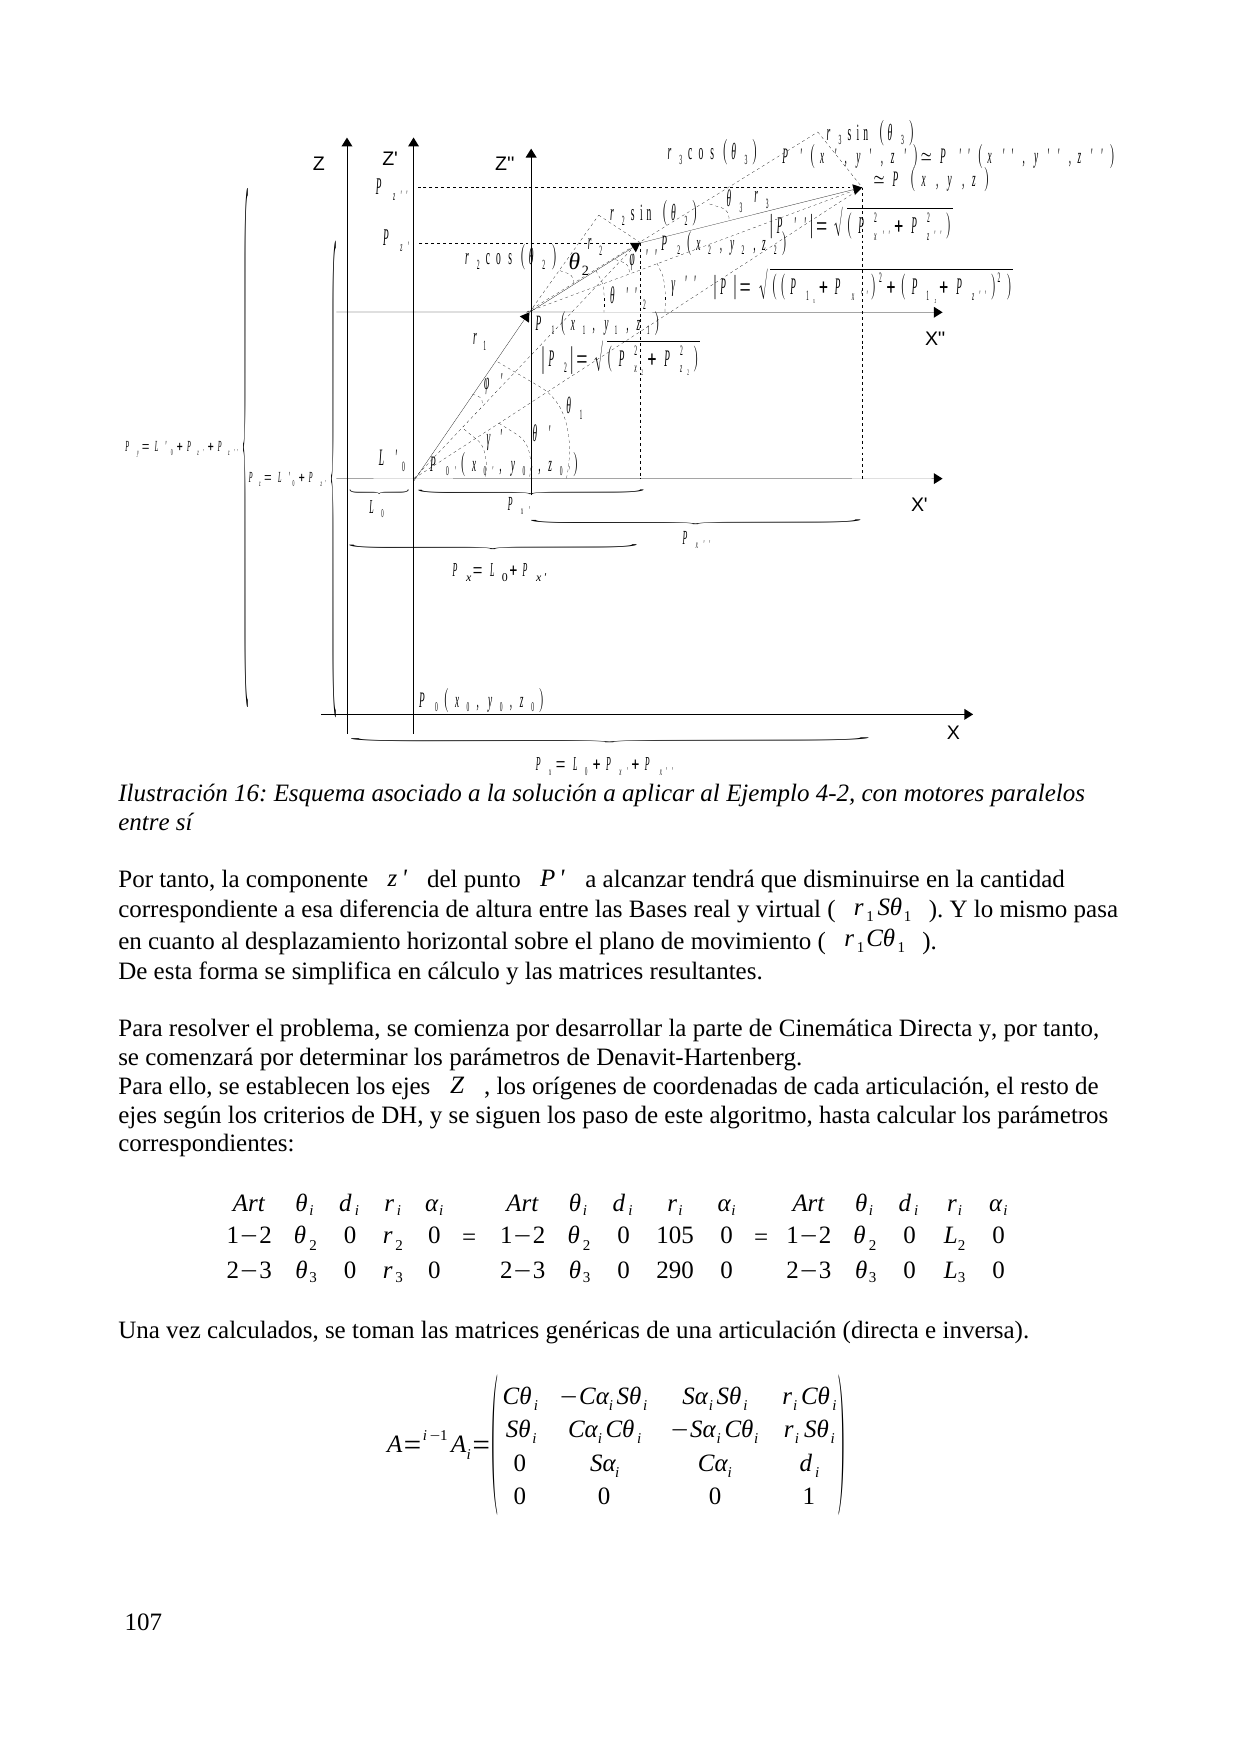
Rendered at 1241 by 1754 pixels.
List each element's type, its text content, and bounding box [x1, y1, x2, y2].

text Por tanto, la componentedel puntoa alcanzar tendrá que disminuirse en la cantidad correspondiente a esa diferencia de altura entre las Bases real y virtual (). Y lo mismo pasa en cuanto al desplazamiento horizontal sobre el plano de movimiento (). [118, 864, 1122, 956]
text Una vez calculados, se toman las matrices genéricas de una articulación (directa e inversa). [118, 1316, 1122, 1344]
text Ilustración 16: Esquema asociado a la solución a aplicar al Ejemplo 4-2, con motores paralelos entre sí [118, 131, 1122, 836]
text Para resolver el problema, se comienza por desarrollar la parte de Cinemática Directa y, por tanto, se comenzará por determinar los parámetros de Denavit-Hartenberg. [118, 1013, 1122, 1071]
text = = [118, 1186, 1122, 1287]
text Para ello, se establecen los ejes, los orígenes de coordenadas de cada articulación, el resto de ejes según los criterios de DH, y se siguen los paso de este algoritmo, hasta calcular los parámetros correspondientes: [118, 1071, 1122, 1157]
text De esta forma se simplifica en cálculo y las matrices resultantes. [118, 956, 1122, 985]
